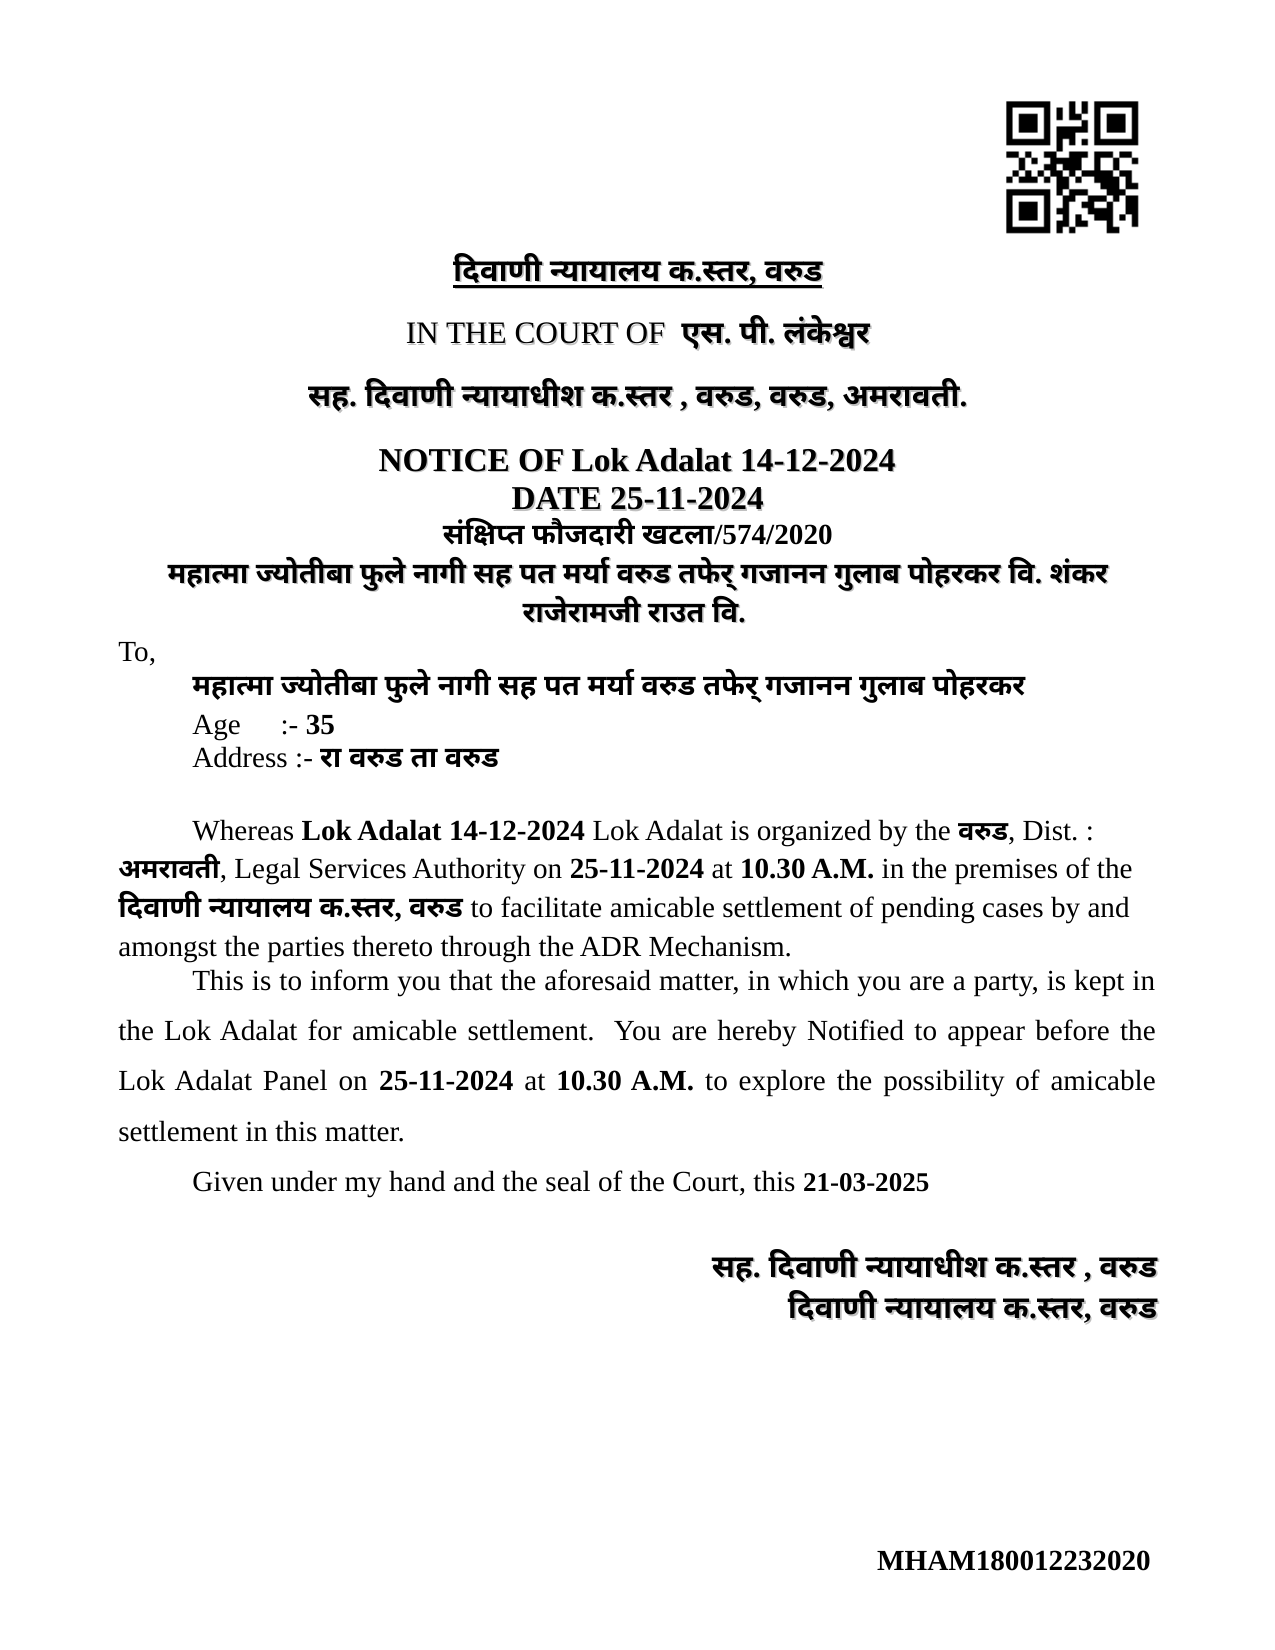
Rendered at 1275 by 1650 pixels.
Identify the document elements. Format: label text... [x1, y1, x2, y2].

text DATE 25-11-2024 [118, 478, 1157, 517]
text सह. दिवाणी न्यायाधीश क.स्तर , वरुड, वरुड, अमरावती. [118, 377, 1157, 419]
text दिवाणी न्यायालय क.स्तर, वरुड [118, 252, 1157, 294]
text This is to inform you that the aforesaid matter, in which you are a party, is kept in the Lok Adalat for amicable settlement. You are hereby Notified to appear before the Lok Adalat Panel on 25-11-2024 at 10.30 A.M. to explore the possibility of amicable settlement in this matter. [118, 963, 1157, 1147]
text Given under my hand and the seal of the Court, this 21-03-2025 [118, 1164, 1157, 1197]
text सह. दिवाणी न्यायाधीश क.स्तर , वरुड [118, 1248, 1157, 1290]
text To, [118, 634, 1157, 668]
text IN THE COURT OF एस. पी. लंकेश्वर [118, 314, 1157, 356]
text NOTICE OF Lok Adalat 14-12-2024 [118, 440, 1157, 478]
table_header MHAM180012232020 [864, 1538, 1156, 1582]
text Whereas Lok Adalat 14-12-2024 Lok Adalat is organized by the वरुड, Dist. : अमरावती, Legal Services Authority on 25-11-2024 at 10.30 A.M. in the premises of the दिवाणी न्यायालय क.स्तर, वरुड to facilitate amicable settlement of pending cases by and amongst the parties thereto through the ADR Mechanism. [118, 813, 1157, 963]
text संक्षिप्त फौजदारी खटला/574/2020 [118, 517, 1157, 556]
text Address :- रा वरुड ता वरुड [118, 741, 1157, 780]
text महात्मा ज्याेतीबा फुले नागी सह पत मर्या वरुड तफेर् गजानन गुलाब पोहरकर [118, 668, 1157, 707]
table_cell [864, 85, 1156, 252]
text महात्मा ज्याेतीबा फुले नागी सह पत मर्या वरुड तफेर् गजानन गुलाब पोहरकर वि. शंकर राजेरामजी राउत वि. [118, 556, 1157, 634]
picture [994, 89, 1151, 246]
text दिवाणी न्यायालय क.स्तर, वरुड [118, 1290, 1157, 1332]
text Age :- 35 [118, 707, 1157, 741]
